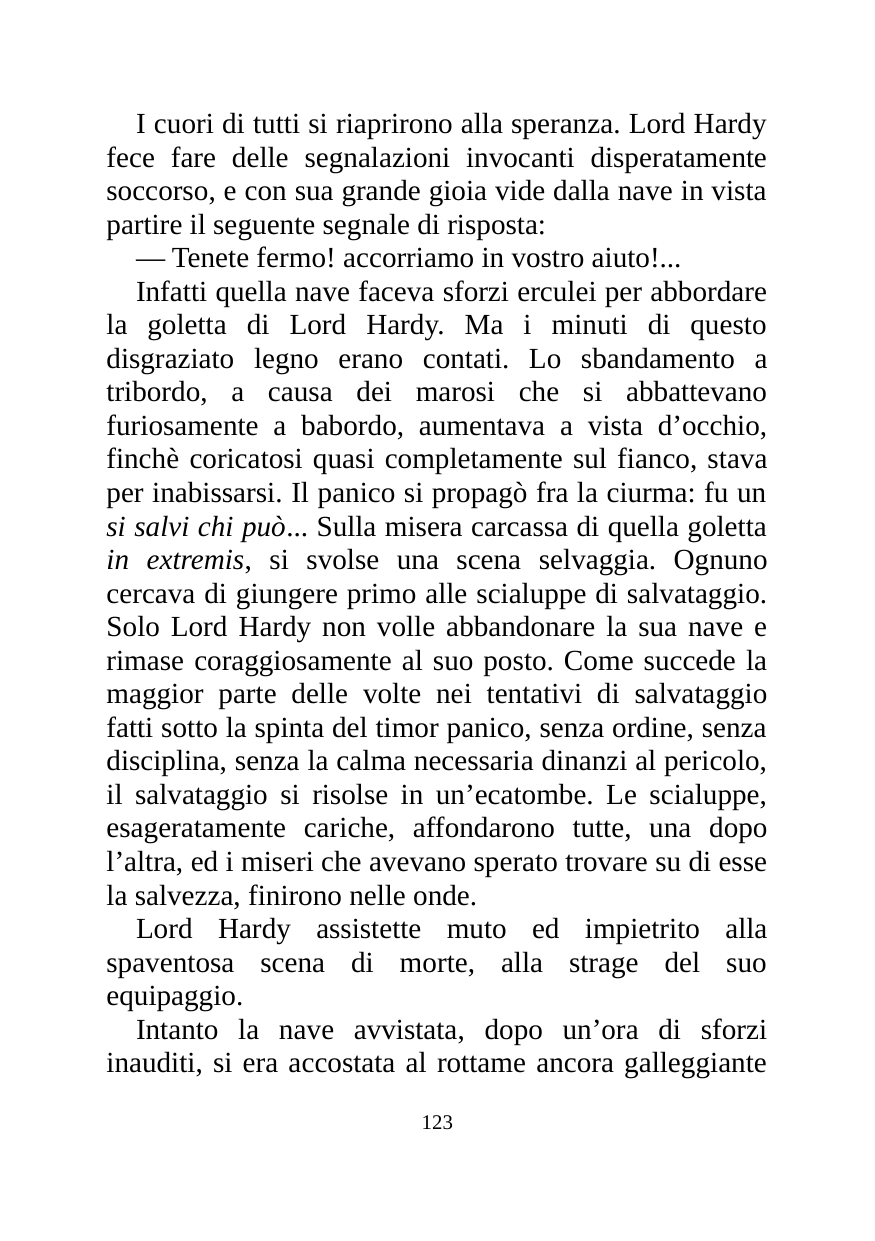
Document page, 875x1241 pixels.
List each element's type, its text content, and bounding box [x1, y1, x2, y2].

text I cuori di tutti si riaprirono alla speranza. Lord Hardy fece fare delle segnalazioni invocanti disperatamente soccorso, e con sua grande gioia vide dalla nave in vista partire il seguente segnale di risposta: [106, 106, 768, 240]
text Intanto la nave avvistata, dopo un’ora di sforzi inauditi, si era accostata al rottame ancora galleggiante [106, 1012, 768, 1079]
text Infatti quella nave faceva sforzi erculei per abbordare la goletta di Lord Hardy. Ma i minuti di questo disgraziato legno erano contati. Lo sbandamento a tribordo, a causa dei marosi che si abbattevano furiosamente a babordo, aumentava a vista d’occhio, finchè coricatosi quasi completamente sul fianco, stava per inabissarsi. Il panico si propagò fra la ciurma: fu un si salvi chi può... Sulla misera carcassa di quella goletta in extremis, si svolse una scena selvaggia. Ognuno cercava di giungere primo alle scialuppe di salvataggio. Solo Lord Hardy non volle abbandonare la sua nave e rimase coraggiosamente al suo posto. Come succede la maggior parte delle volte nei tentativi di salvataggio fatti sotto la spinta del timor panico, senza ordine, senza disciplina, senza la calma necessaria dinanzi al pericolo, il salvataggio si risolse in un’ecatombe. Le scialuppe, esageratamente cariche, affondarono tutte, una dopo l’altra, ed i miseri che avevano sperato trovare su di esse la salvezza, finirono nelle onde. [106, 274, 768, 911]
text Lord Hardy assistette muto ed impietrito alla spaventosa scena di morte, alla strage del suo equipaggio. [106, 911, 768, 1012]
text — Tenete fermo! accorriamo in vostro aiuto!... [106, 240, 768, 274]
